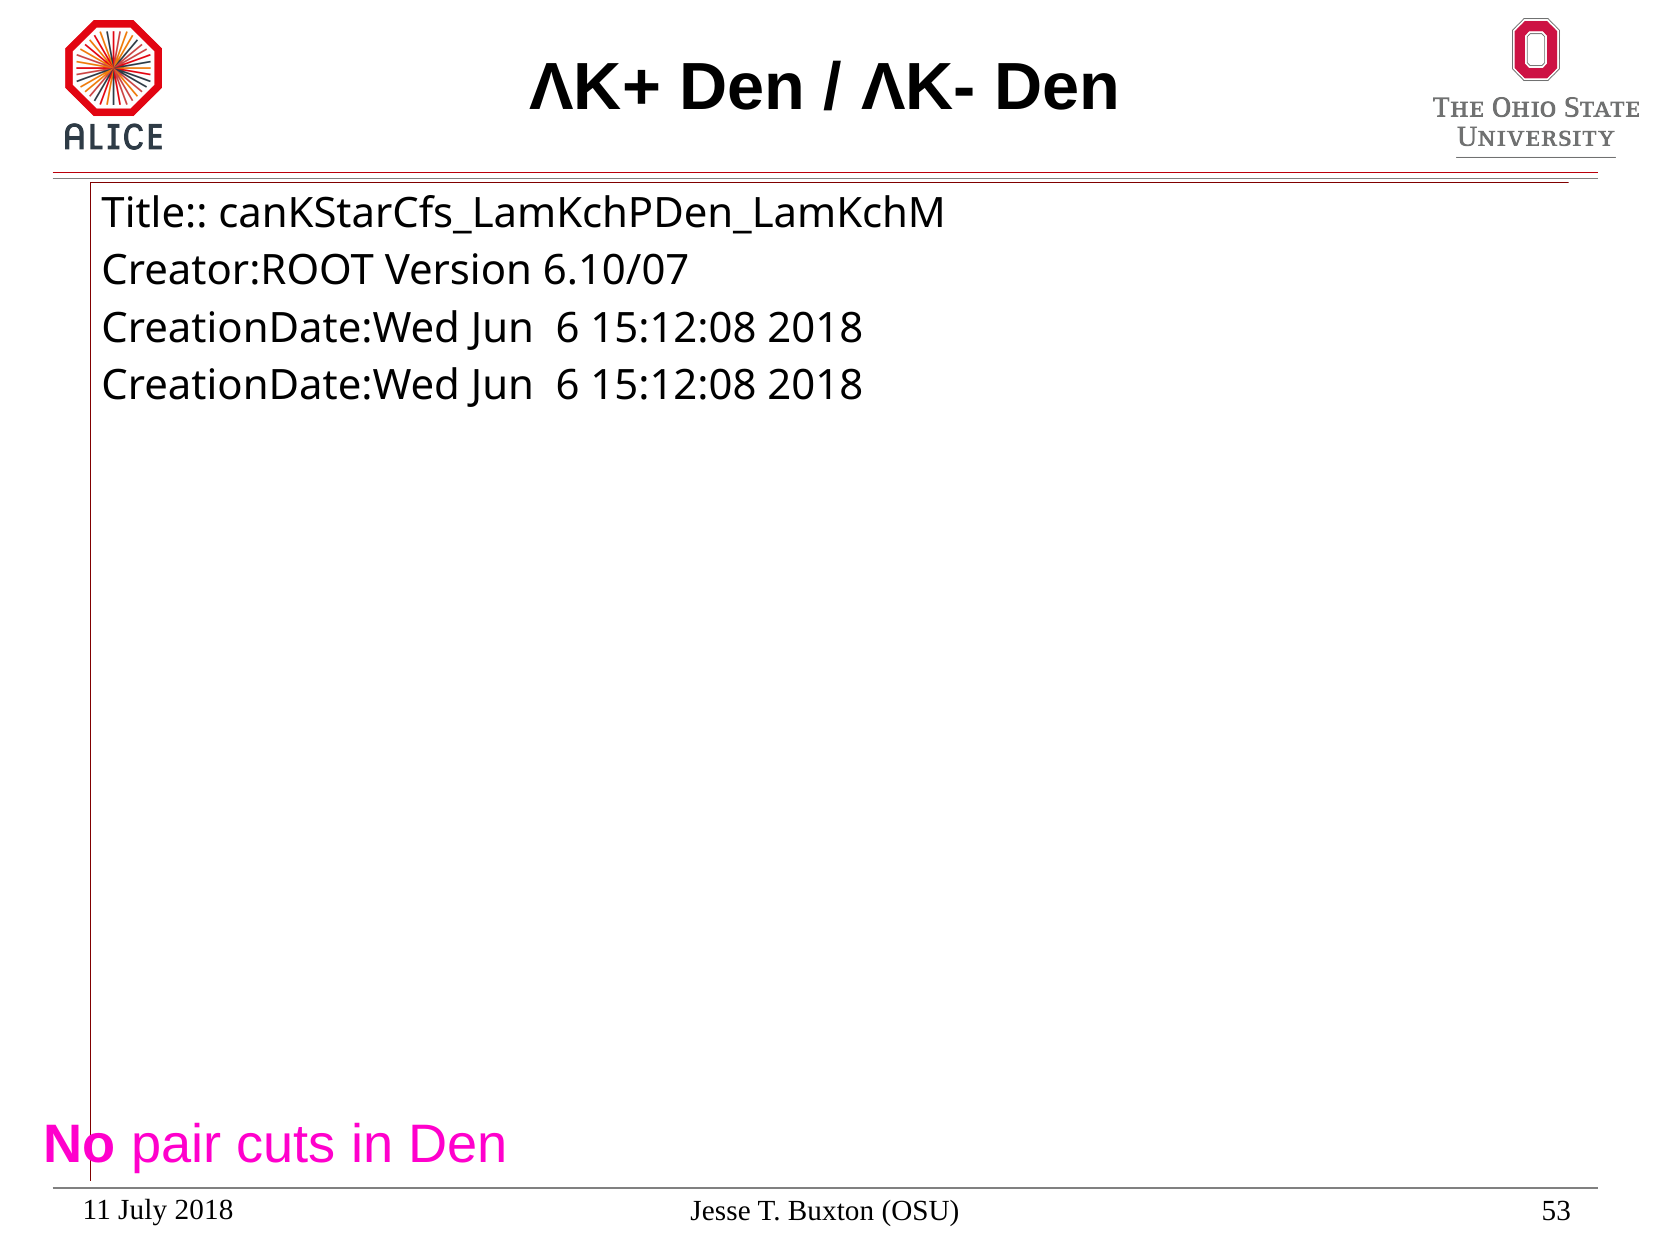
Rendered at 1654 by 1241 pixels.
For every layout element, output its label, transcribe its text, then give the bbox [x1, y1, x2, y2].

picture [1513, 5, 1642, 171]
text_box No pair cuts in Den [28, 1106, 556, 1182]
picture [87, 180, 1569, 1181]
picture [65, 20, 137, 150]
title ΛK+ Den / ΛK- Den [137, 1, 1513, 172]
